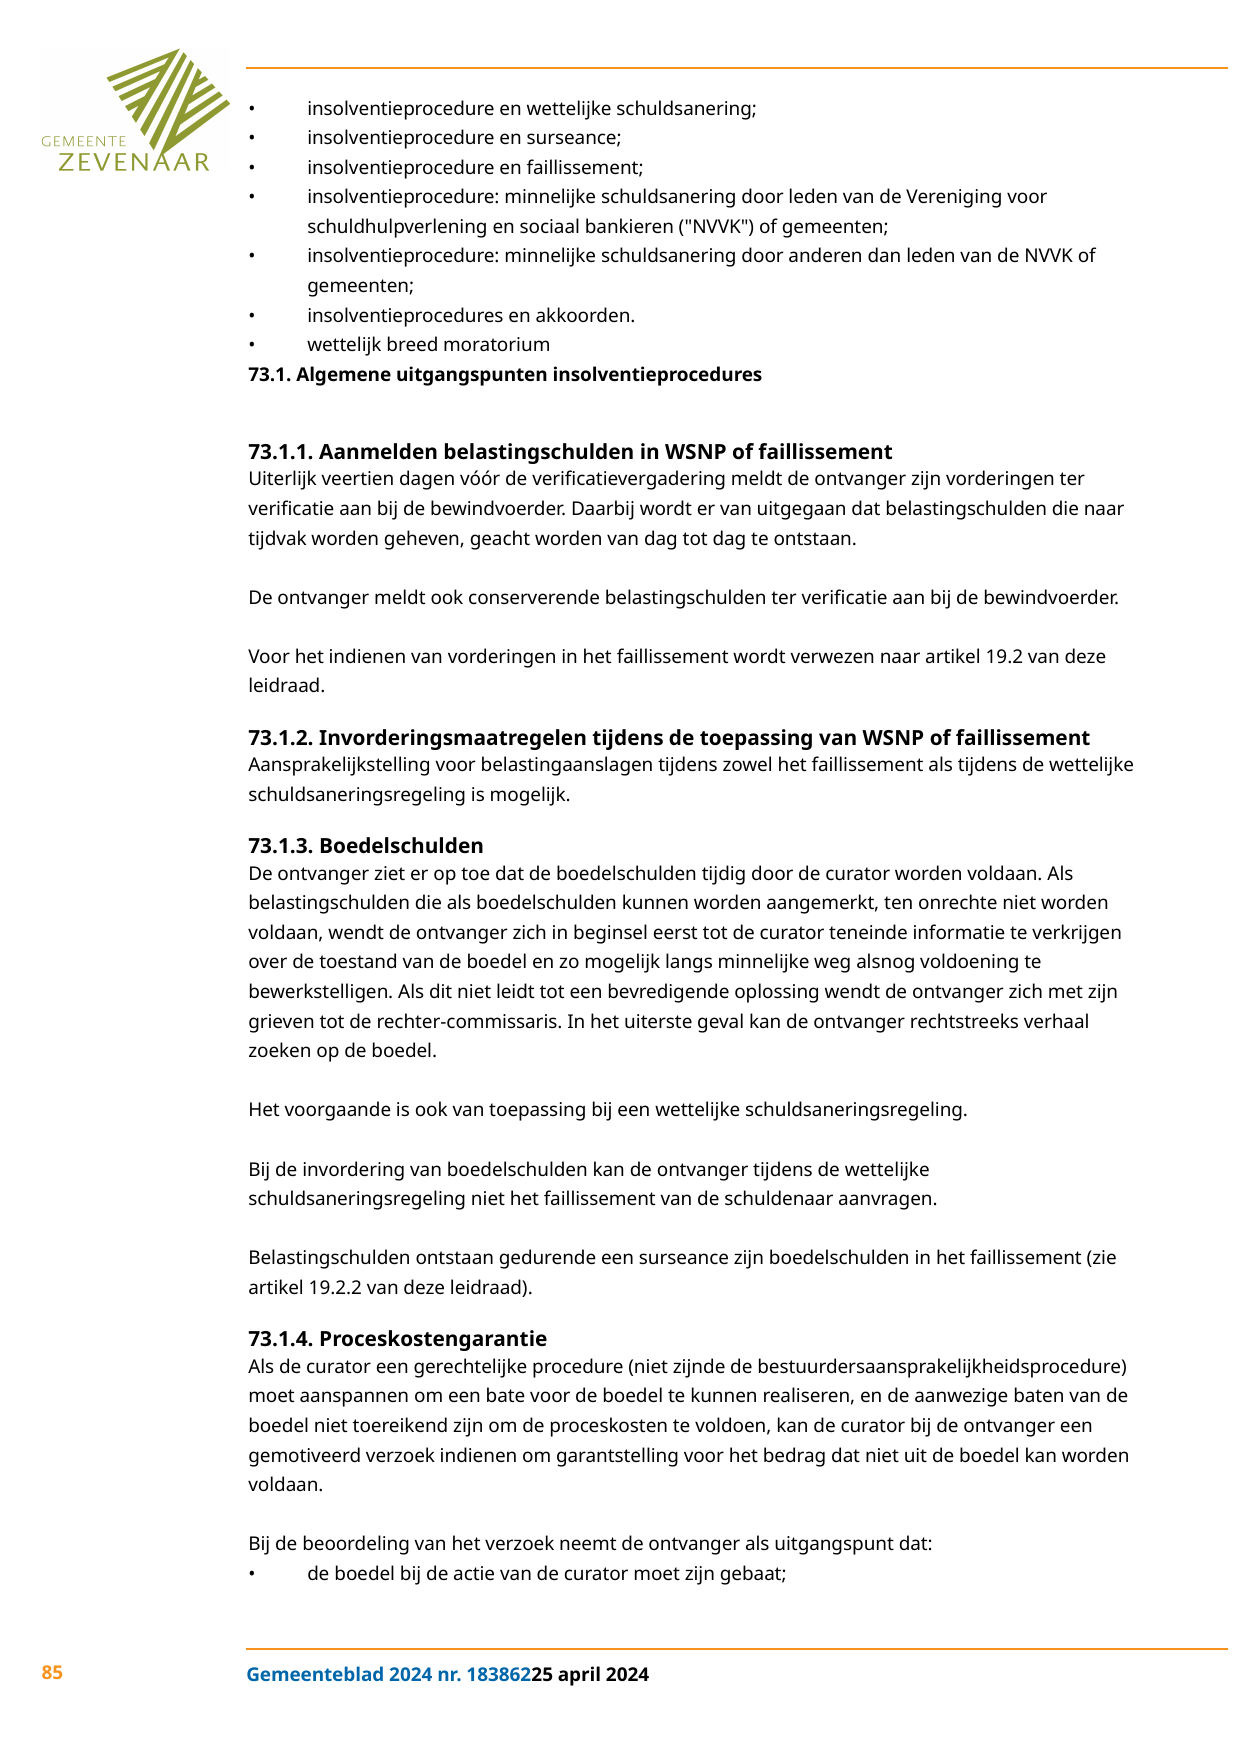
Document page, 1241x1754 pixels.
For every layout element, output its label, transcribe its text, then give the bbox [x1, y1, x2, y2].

text Bij de invordering van boedelschulden kan de ontvanger tijdens de wettelijke schuldsaneringsregeling niet het faillissement van de schuldenaar aanvragen. [248, 1156, 1152, 1211]
list insolventieprocedure: minnelijke schuldsanering door leden van de Vereniging voor schuldhulpverlening en sociaal bankieren ("NVVK") of gemeenten; [248, 183, 1152, 239]
list insolventieprocedure: minnelijke schuldsanering door anderen dan leden van de NVVK of gemeenten; [248, 243, 1152, 298]
list insolventieprocedure en wettelijke schuldsanering; [248, 95, 1152, 121]
list de boedel bij de actie van de curator moet zijn gebaat; [248, 1560, 1152, 1586]
text 73.1.1. Aanmelden belastingschulden in WSNP of faillissement [248, 437, 1152, 466]
text Aansprakelijkstelling voor belastingaanslagen tijdens zowel het faillissement als tijdens de wettelijke schuldsaneringsregeling is mogelijk. [248, 752, 1152, 807]
text De ontvanger meldt ook conserverende belastingschulden ter verificatie aan bij de bewindvoerder. [248, 584, 1152, 610]
text Bij de beoordeling van het verzoek neemt de ontvanger als uitgangspunt dat: [248, 1531, 1152, 1556]
list insolventieprocedures en akkoorden. [248, 302, 1152, 328]
text Uiterlijk veertien dagen vóór de verificatievergadering meldt de ontvanger zijn vorderingen ter verificatie aan bij de bewindvoerder. Daarbij wordt er van uitgegaan dat belastingschulden die naar tijdvak worden geheven, geacht worden van dag tot dag te ontstaan. [248, 466, 1152, 551]
list insolventieprocedure en faillissement; [248, 154, 1152, 180]
text De ontvanger ziet er op toe dat de boedelschulden tijdig door de curator worden voldaan. Als belastingschulden die als boedelschulden kunnen worden aangemerkt, ten onrechte niet worden voldaan, wendt de ontvanger zich in beginsel eerst tot de curator teneinde informatie te verkrijgen over de toestand van de boedel en zo mogelijk langs minnelijke weg alsnog voldoening te bewerkstelligen. Als dit niet leidt tot een bevredigende oplossing wendt de ontvanger zich met zijn grieven tot de rechter-commissaris. In het uiterste geval kan de ontvanger rechtstreeks verhaal zoeken op de boedel. [248, 860, 1152, 1063]
text 73.1.2. Invorderingsmaatregelen tijdens de toepassing van WSNP of faillissement [248, 723, 1152, 752]
list insolventieprocedure en surseance; [248, 124, 1152, 150]
list wettelijk breed moratorium [248, 331, 1152, 357]
text Voor het indienen van vorderingen in het faillissement wordt verwezen naar artikel 19.2 van deze leidraad. [248, 643, 1152, 698]
text Belastingschulden ontstaan gedurende een surseance zijn boedelschulden in het faillissement (zie artikel 19.2.2 van deze leidraad). [248, 1244, 1152, 1300]
text 73.1.3. Boedelschulden [248, 832, 1152, 860]
text Het voorgaande is ook van toepassing bij een wettelijke schuldsaneringsregeling. [248, 1097, 1152, 1122]
text 73.1. Algemene uitgangspunten insolventieprocedures [248, 361, 1152, 387]
text 73.1.4. Proceskostengarantie [248, 1324, 1152, 1353]
picture [41, 47, 231, 172]
text Als de curator een gerechtelijke procedure (niet zijnde de bestuurdersaansprakelijkheidsprocedure) moet aanspannen om een bate voor de boedel te kunnen realiseren, en de aanwezige baten van de boedel niet toereikend zijn om de proceskosten te voldoen, kan de curator bij de ontvanger een gemotiveerd verzoek indienen om garantstelling voor het bedrag dat niet uit de boedel kan worden voldaan. [248, 1353, 1152, 1497]
